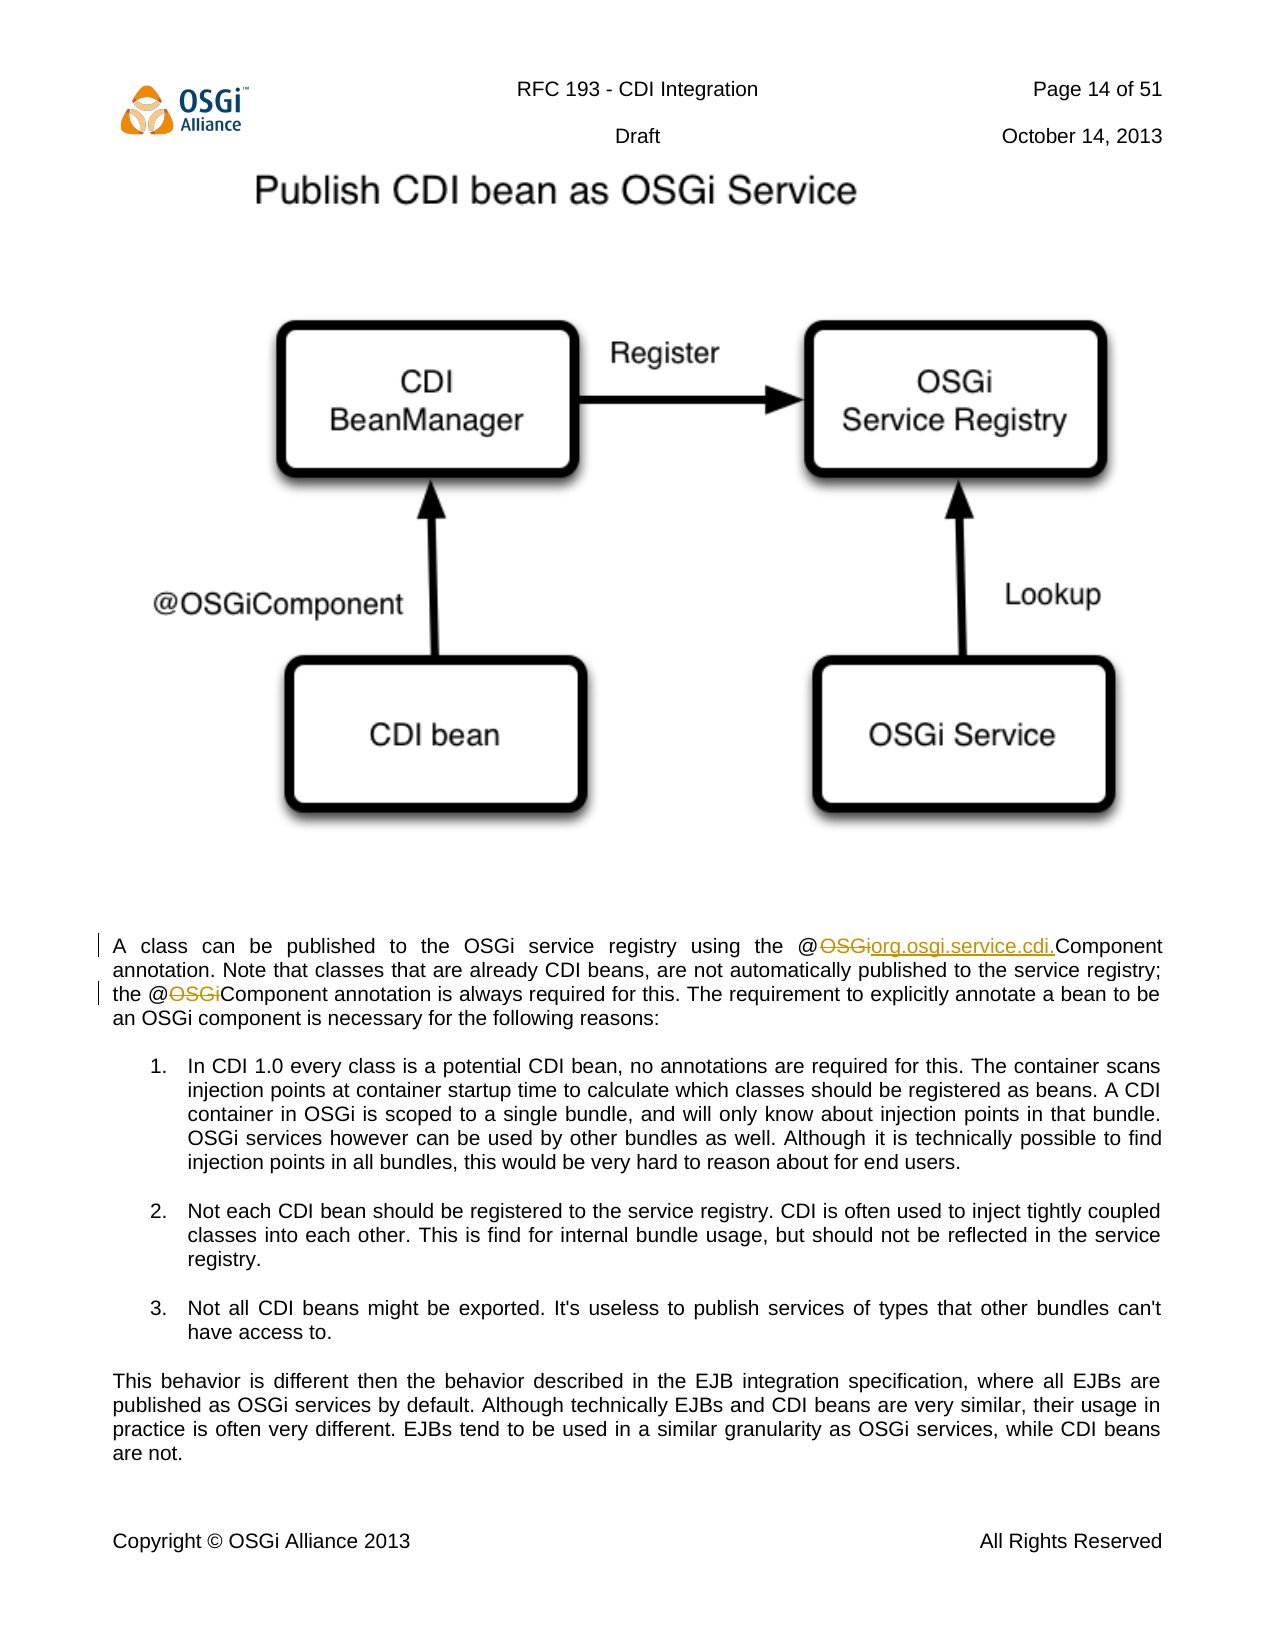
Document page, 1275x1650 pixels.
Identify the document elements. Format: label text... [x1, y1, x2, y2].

list Not each CDI bean should be registered to the service registry. CDI is often used to inject tightly coupled classes into each other. This is find for internal bundle usage, but should not be reflected in the service registry. [150, 1199, 1162, 1271]
list In CDI 1.0 every class is a potential CDI bean, no annotations are required for this. The container scans injection points at container startup time to calculate which classes should be registered as beans. A CDI container in OSGi is scoped to a single bundle, and will only know about injection points in that bundle. OSGi services however can be used by other bundles as well. Although it is technically possible to find injection points in all bundles, this would be very hard to reason about for end users. [150, 1054, 1162, 1174]
picture [143, 158, 1132, 836]
list Not all CDI beans might be exported. It's useless to publish services of types that other bundles can't have access to. [150, 1296, 1162, 1344]
text This behavior is different then the behavior described in the EJB integration specification, where all EJBs are published as OSGi services by default. Although technically EJBs and CDI beans are very similar, their usage in practice is often very different. EJBs tend to be used in a similar granularity as OSGi services, while CDI beans are not. [112, 1369, 1162, 1465]
picture [113, 78, 257, 142]
text A class can be published to the OSGi service registry using the @org.osgi.service.cdi.Component annotation. Note that classes that are already CDI beans, are not automatically published to the service registry; the @Component annotation is always required for this. The requirement to explicitly annotate a bean to be an OSGi component is necessary for the following reasons: [112, 933, 1162, 1029]
